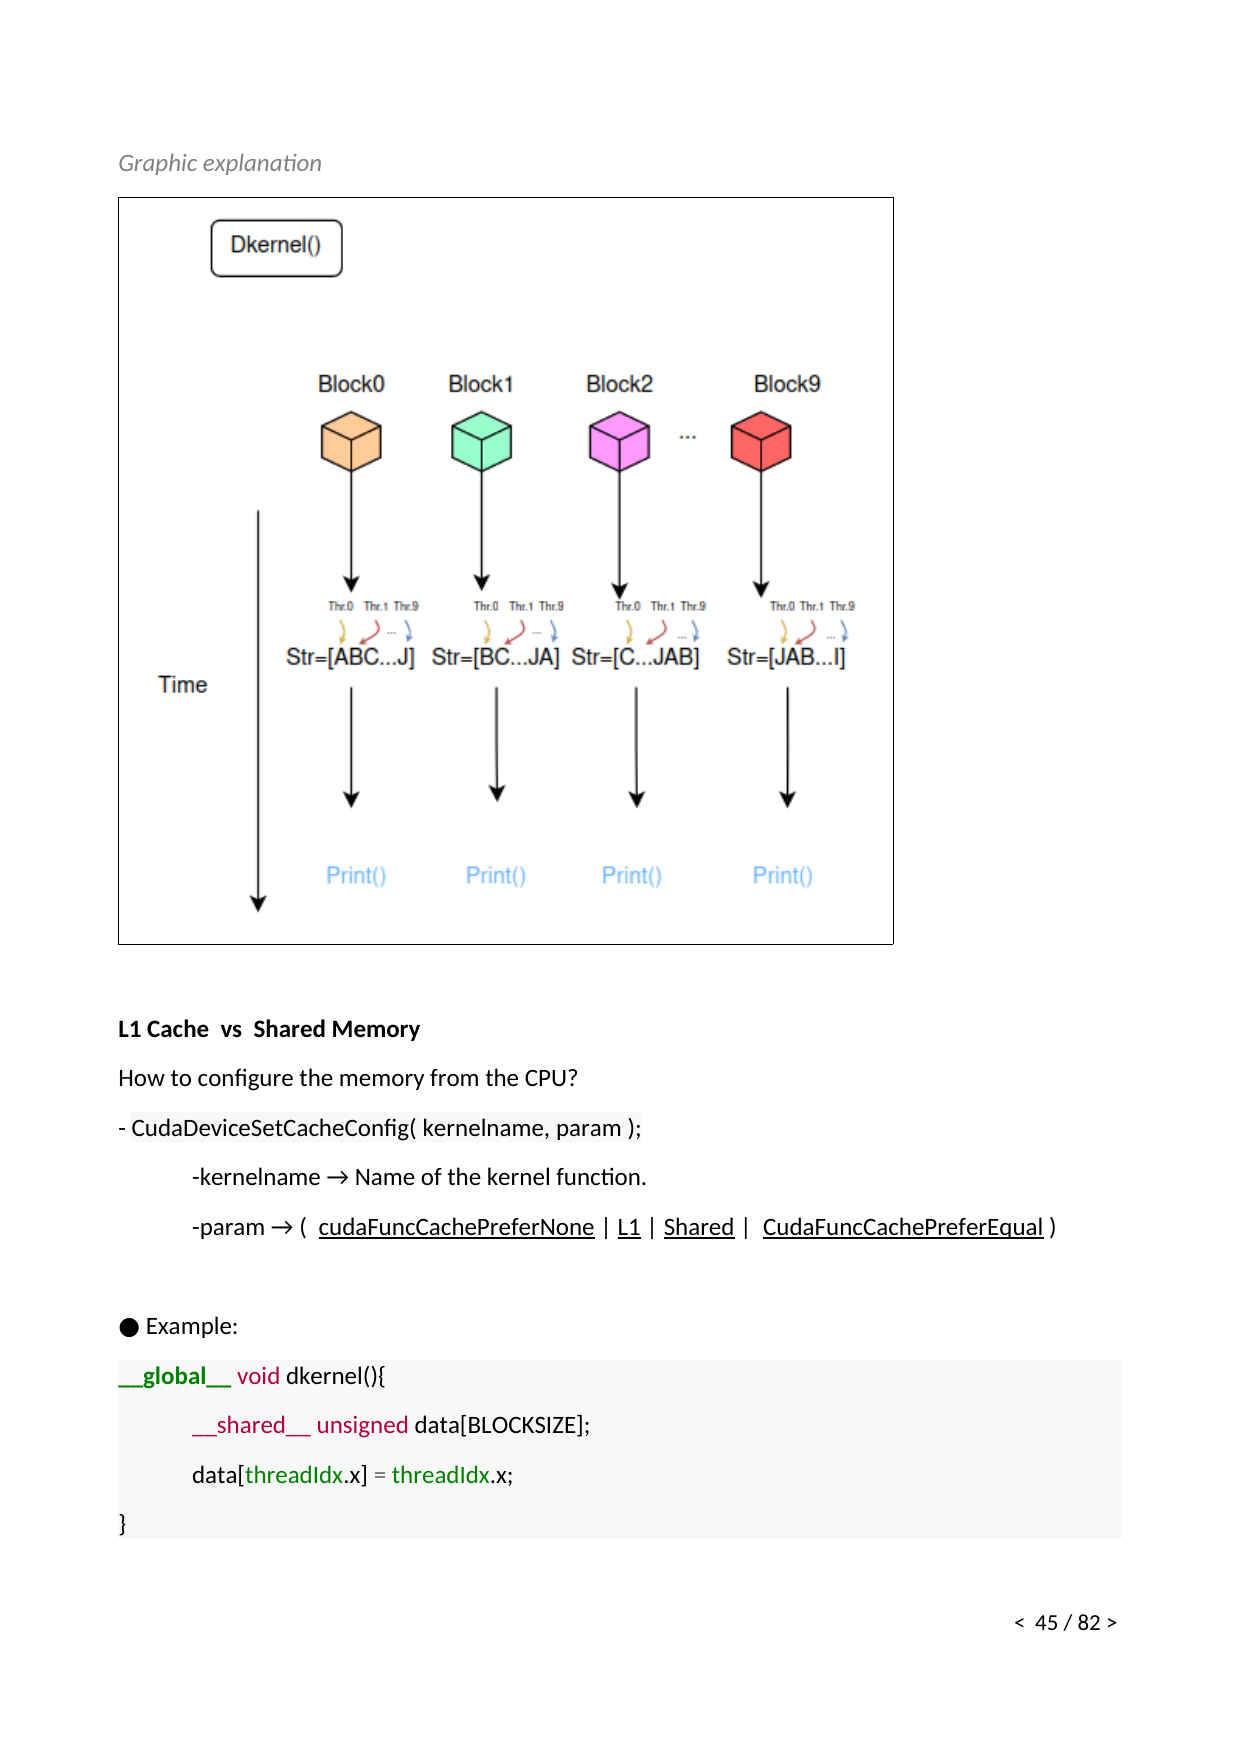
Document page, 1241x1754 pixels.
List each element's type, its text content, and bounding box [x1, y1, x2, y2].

text __global__ void dkernel(){ [118, 1360, 1122, 1390]
text -param → ( cudaFuncCachePreferNone | L1 | Shared | CudaFuncCachePreferEqual ) [118, 1211, 1122, 1242]
text - CudaDeviceSetCacheConfig( kernelname, param ); [118, 1112, 1122, 1142]
text Graphic explanation [118, 148, 1122, 178]
picture [121, 200, 890, 941]
text How to configure the memory from the CPU? [118, 1062, 1122, 1093]
text ● Example: [118, 1310, 1122, 1341]
text __shared__ unsigned data[BLOCKSIZE]; [118, 1409, 1122, 1440]
text L1 Cache vs Shared Memory [118, 1013, 1122, 1043]
text } [118, 1508, 1122, 1539]
text -kernelname → Name of the kernel function. [118, 1161, 1122, 1192]
text data[threadIdx.x] = threadIdx.x; [118, 1459, 1122, 1489]
